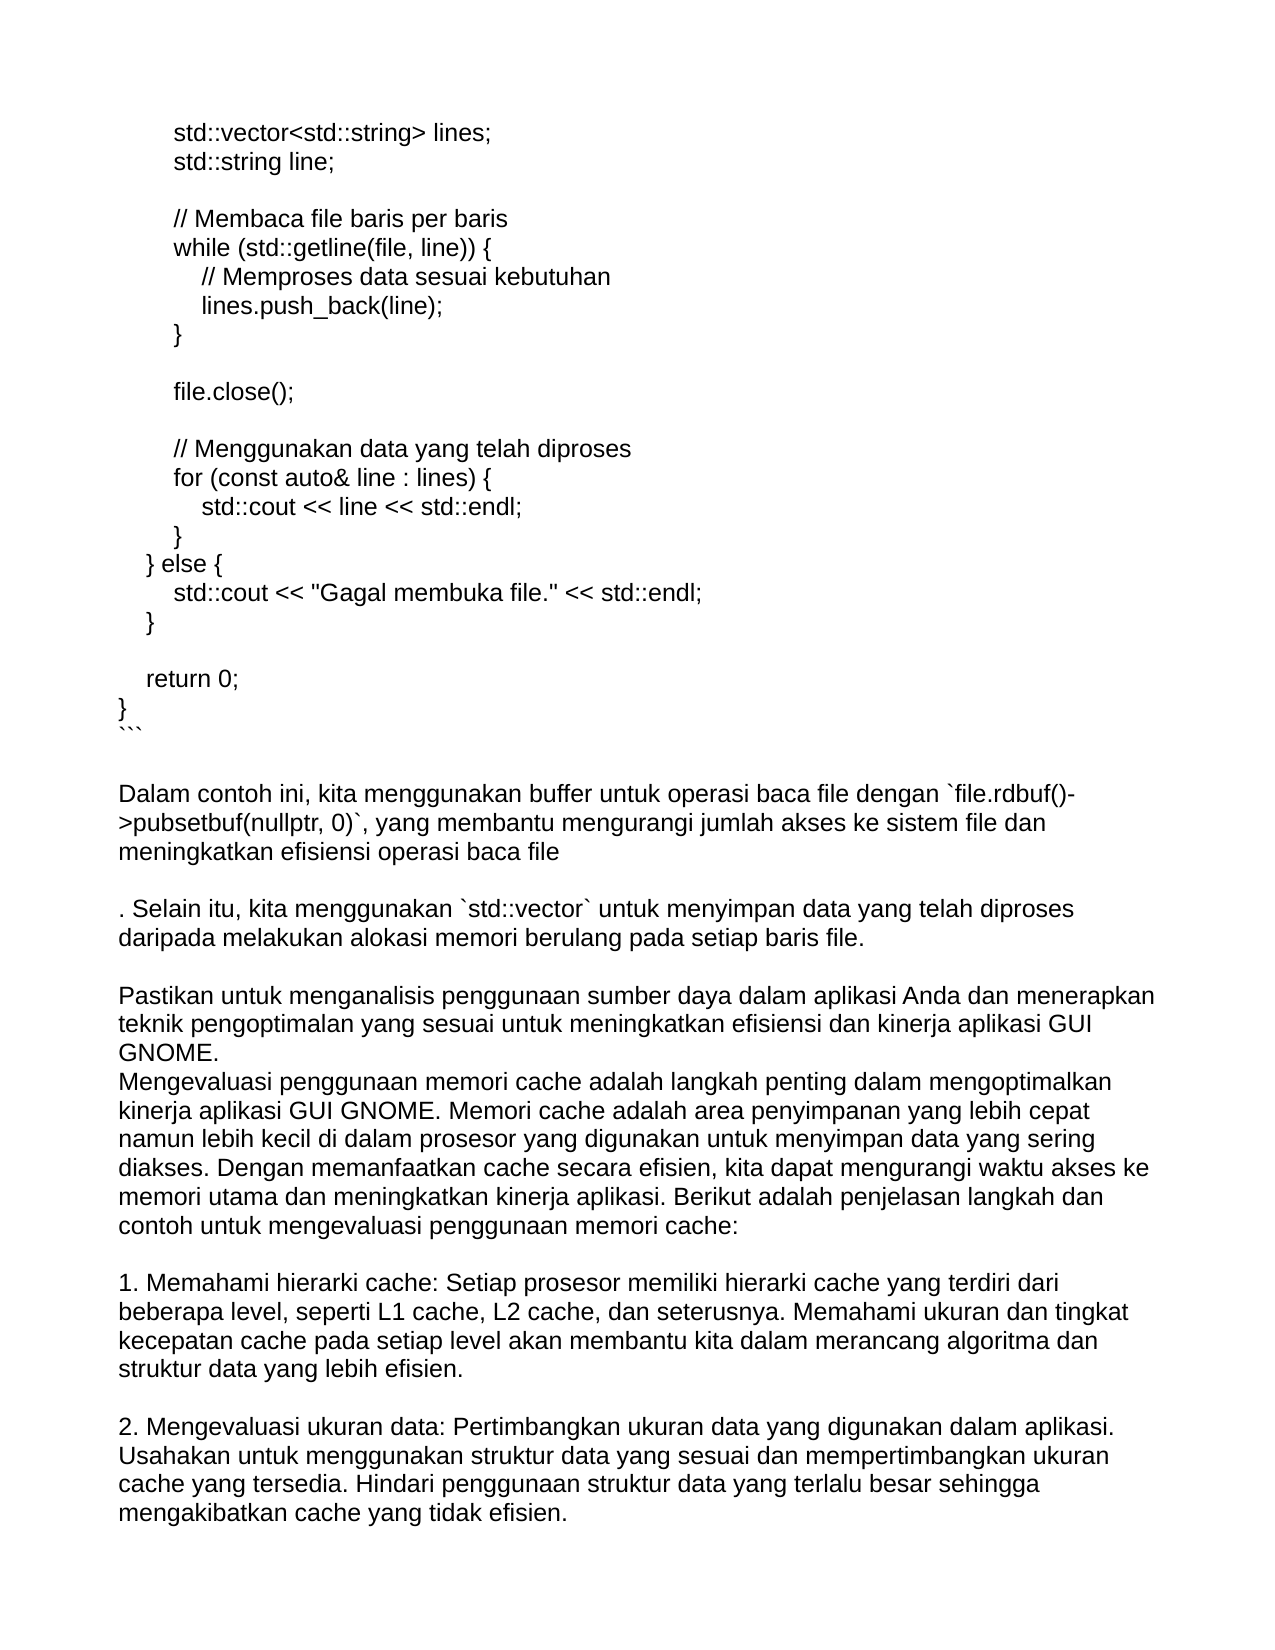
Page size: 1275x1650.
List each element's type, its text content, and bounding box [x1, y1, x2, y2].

text lines.push_back(line); [118, 291, 1157, 319]
text // Memproses data sesuai kebutuhan [118, 262, 1157, 291]
text } [118, 607, 1157, 636]
text std::cout << line << std::endl; [118, 492, 1157, 521]
text std::vector<std::string> lines; [118, 118, 1157, 147]
text file.close(); [118, 377, 1157, 406]
text // Menggunakan data yang telah diproses [118, 434, 1157, 463]
text Pastikan untuk menganalisis penggunaan sumber daya dalam aplikasi Anda dan menerapkan teknik pengoptimalan yang sesuai untuk meningkatkan efisiensi dan kinerja aplikasi GUI GNOME. [118, 981, 1157, 1067]
text } [118, 693, 1157, 722]
text . Selain itu, kita menggunakan `std::vector` untuk menyimpan data yang telah diproses daripada melakukan alokasi memori berulang pada setiap baris file. [118, 894, 1157, 952]
text } [118, 521, 1157, 549]
text 1. Memahami hierarki cache: Setiap prosesor memiliki hierarki cache yang terdiri dari beberapa level, seperti L1 cache, L2 cache, dan seterusnya. Memahami ukuran dan tingkat kecepatan cache pada setiap level akan membantu kita dalam merancang algoritma dan struktur data yang lebih efisien. [118, 1268, 1157, 1383]
text } [118, 319, 1157, 348]
text Dalam contoh ini, kita menggunakan buffer untuk operasi baca file dengan `file.rdbuf()->pubsetbuf(nullptr, 0)`, yang membantu mengurangi jumlah akses ke sistem file dan meningkatkan efisiensi operasi baca file [118, 779, 1157, 866]
text ``` [118, 722, 1157, 751]
text // Membaca file baris per baris [118, 204, 1157, 233]
text while (std::getline(file, line)) { [118, 233, 1157, 262]
text 2. Mengevaluasi ukuran data: Pertimbangkan ukuran data yang digunakan dalam aplikasi. Usahakan untuk menggunakan struktur data yang sesuai dan mempertimbangkan ukuran cache yang tersedia. Hindari penggunaan struktur data yang terlalu besar sehingga mengakibatkan cache yang tidak efisien. [118, 1412, 1157, 1527]
text } else { [118, 549, 1157, 578]
text for (const auto& line : lines) { [118, 463, 1157, 492]
text std::cout << "Gagal membuka file." << std::endl; [118, 578, 1157, 607]
text std::string line; [118, 147, 1157, 176]
text return 0; [118, 664, 1157, 693]
text Mengevaluasi penggunaan memori cache adalah langkah penting dalam mengoptimalkan kinerja aplikasi GUI GNOME. Memori cache adalah area penyimpanan yang lebih cepat namun lebih kecil di dalam prosesor yang digunakan untuk menyimpan data yang sering diakses. Dengan memanfaatkan cache secara efisien, kita dapat mengurangi waktu akses ke memori utama dan meningkatkan kinerja aplikasi. Berikut adalah penjelasan langkah dan contoh untuk mengevaluasi penggunaan memori cache: [118, 1067, 1157, 1239]
